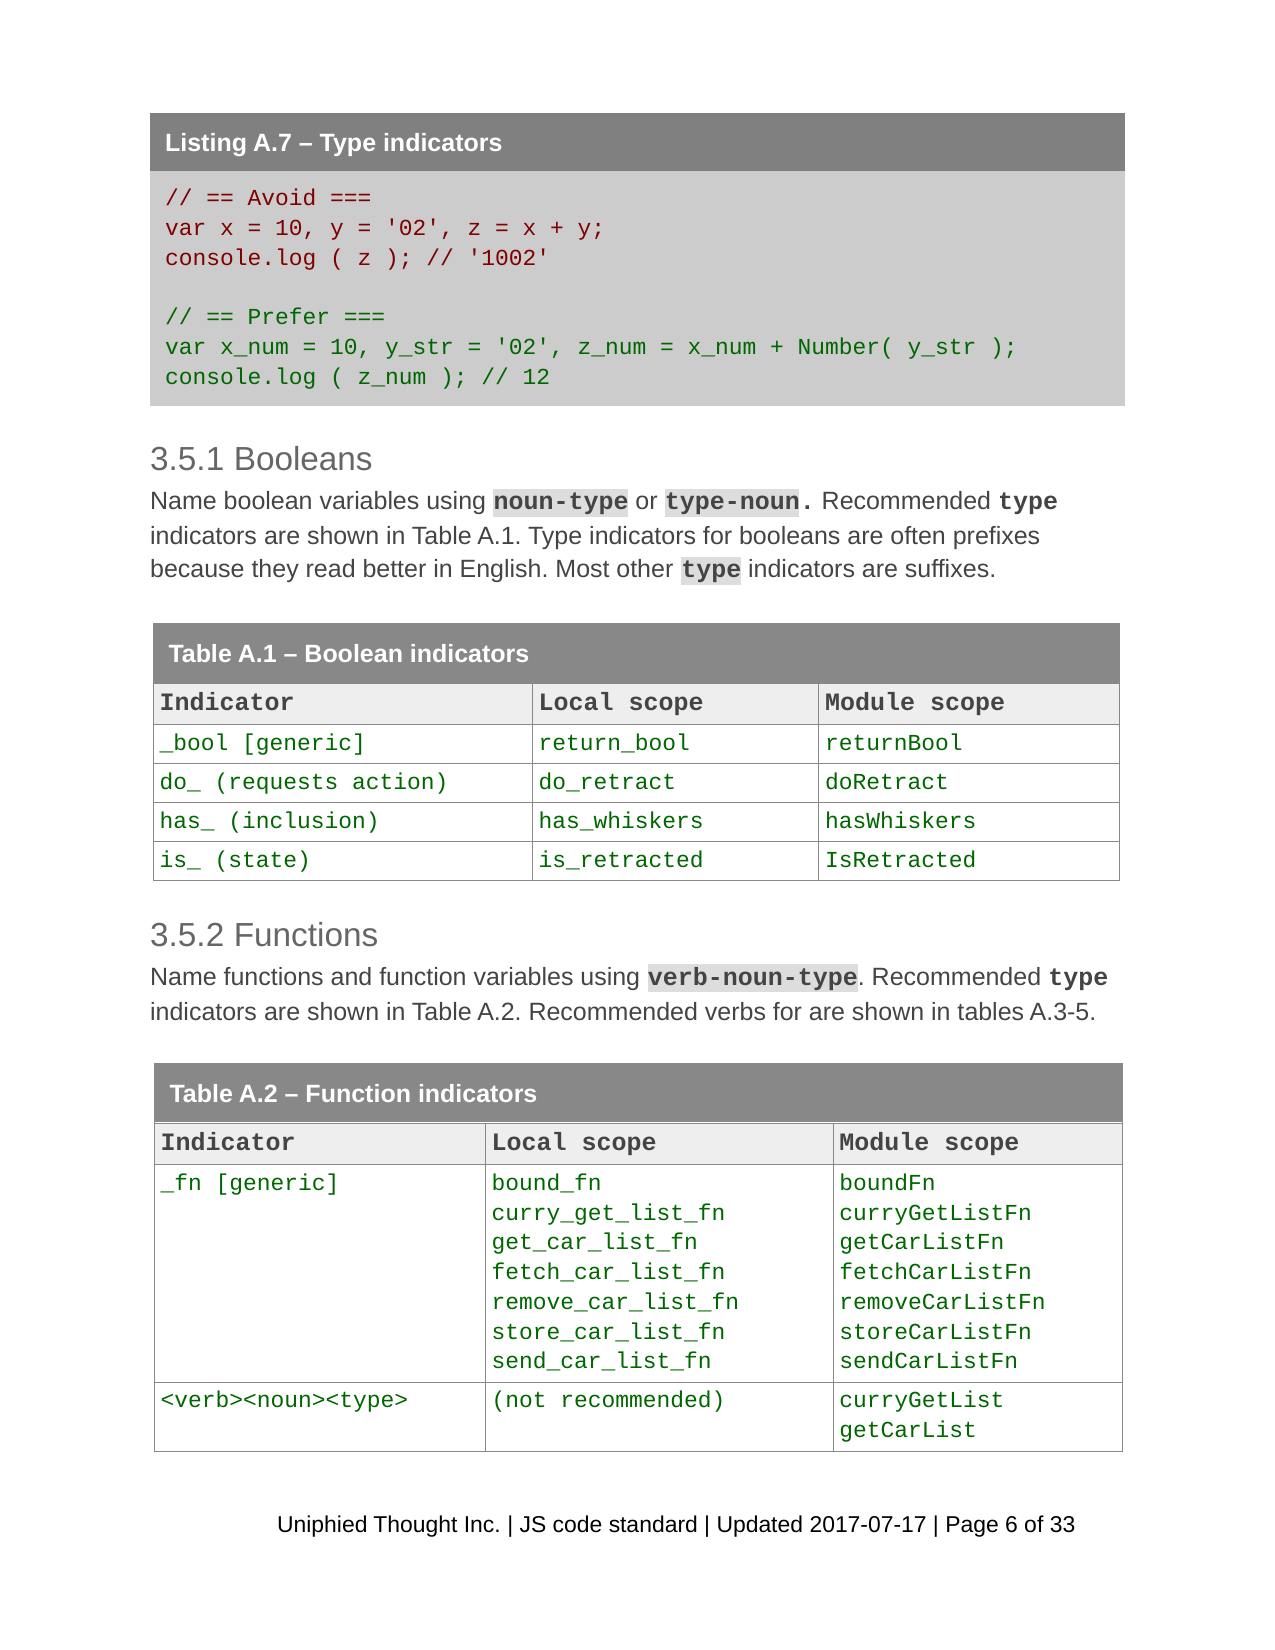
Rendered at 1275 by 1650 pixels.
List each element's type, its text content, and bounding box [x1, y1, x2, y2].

text Name boolean variables using noun-type or type-noun. Recommended type indicators are shown in Table A.1. Type indicators for booleans are often prefixes because they read better in English. Most other type indicators are suffixes. [150, 486, 1125, 585]
table_cell is_retracted [533, 842, 818, 880]
table_cell doRetract [819, 764, 1119, 802]
text Name functions and function variables using verb-noun-type. Recommended type indicators are shown in Table A.2. Recommended verbs for are shown in tables A.3-5. [150, 961, 1125, 1025]
table_cell (not recommended) [486, 1383, 833, 1451]
table_cell // == Avoid === var x = 10, y = '02', z = x + y; console.log ( z ); // '1002' // == Prefer === var x_num = 10, y_str = '02', z_num = x_num + Number( y_str ); console.log ( z_num ); // 12 [150, 171, 1125, 406]
table_cell has_whiskers [533, 803, 818, 841]
table_cell Indicator [155, 1124, 485, 1164]
table_cell hasWhiskers [819, 803, 1119, 841]
table_cell Module scope [834, 1124, 1122, 1164]
table_cell IsRetracted [819, 842, 1119, 880]
table_cell bound_fn curry_get_list_fn get_car_list_fn fetch_car_list_fn remove_car_list_fn store_car_list_fn send_car_list_fn [486, 1165, 833, 1382]
table_cell Indicator [154, 684, 532, 724]
table_cell _fn [generic] [155, 1165, 485, 1382]
table_header Listing A.7 – Type indicators [150, 113, 1125, 171]
subtitle Functions [150, 915, 1125, 953]
table_cell do_retract [533, 764, 818, 802]
table_cell returnBool [819, 725, 1119, 763]
table_cell return_bool [533, 725, 818, 763]
table_cell <verb><noun><type> [155, 1383, 485, 1451]
table_cell boundFn curryGetListFn getCarListFn fetchCarListFn removeCarListFn storeCarListFn sendCarListFn [834, 1165, 1122, 1382]
table_cell is_ (state) [154, 842, 532, 880]
table_cell has_ (inclusion) [154, 803, 532, 841]
table_cell Local scope [533, 684, 818, 724]
table_cell do_ (requests action) [154, 764, 532, 802]
table_header Table A.1 – Boolean indicators [154, 624, 1119, 683]
table_cell Module scope [819, 684, 1119, 724]
table_header Table A.2 – Function indicators [155, 1064, 1122, 1122]
table_cell Local scope [486, 1124, 833, 1164]
table_cell curryGetList getCarList [834, 1383, 1122, 1451]
subtitle Booleans [150, 439, 1125, 478]
table_cell _bool [generic] [154, 725, 532, 763]
